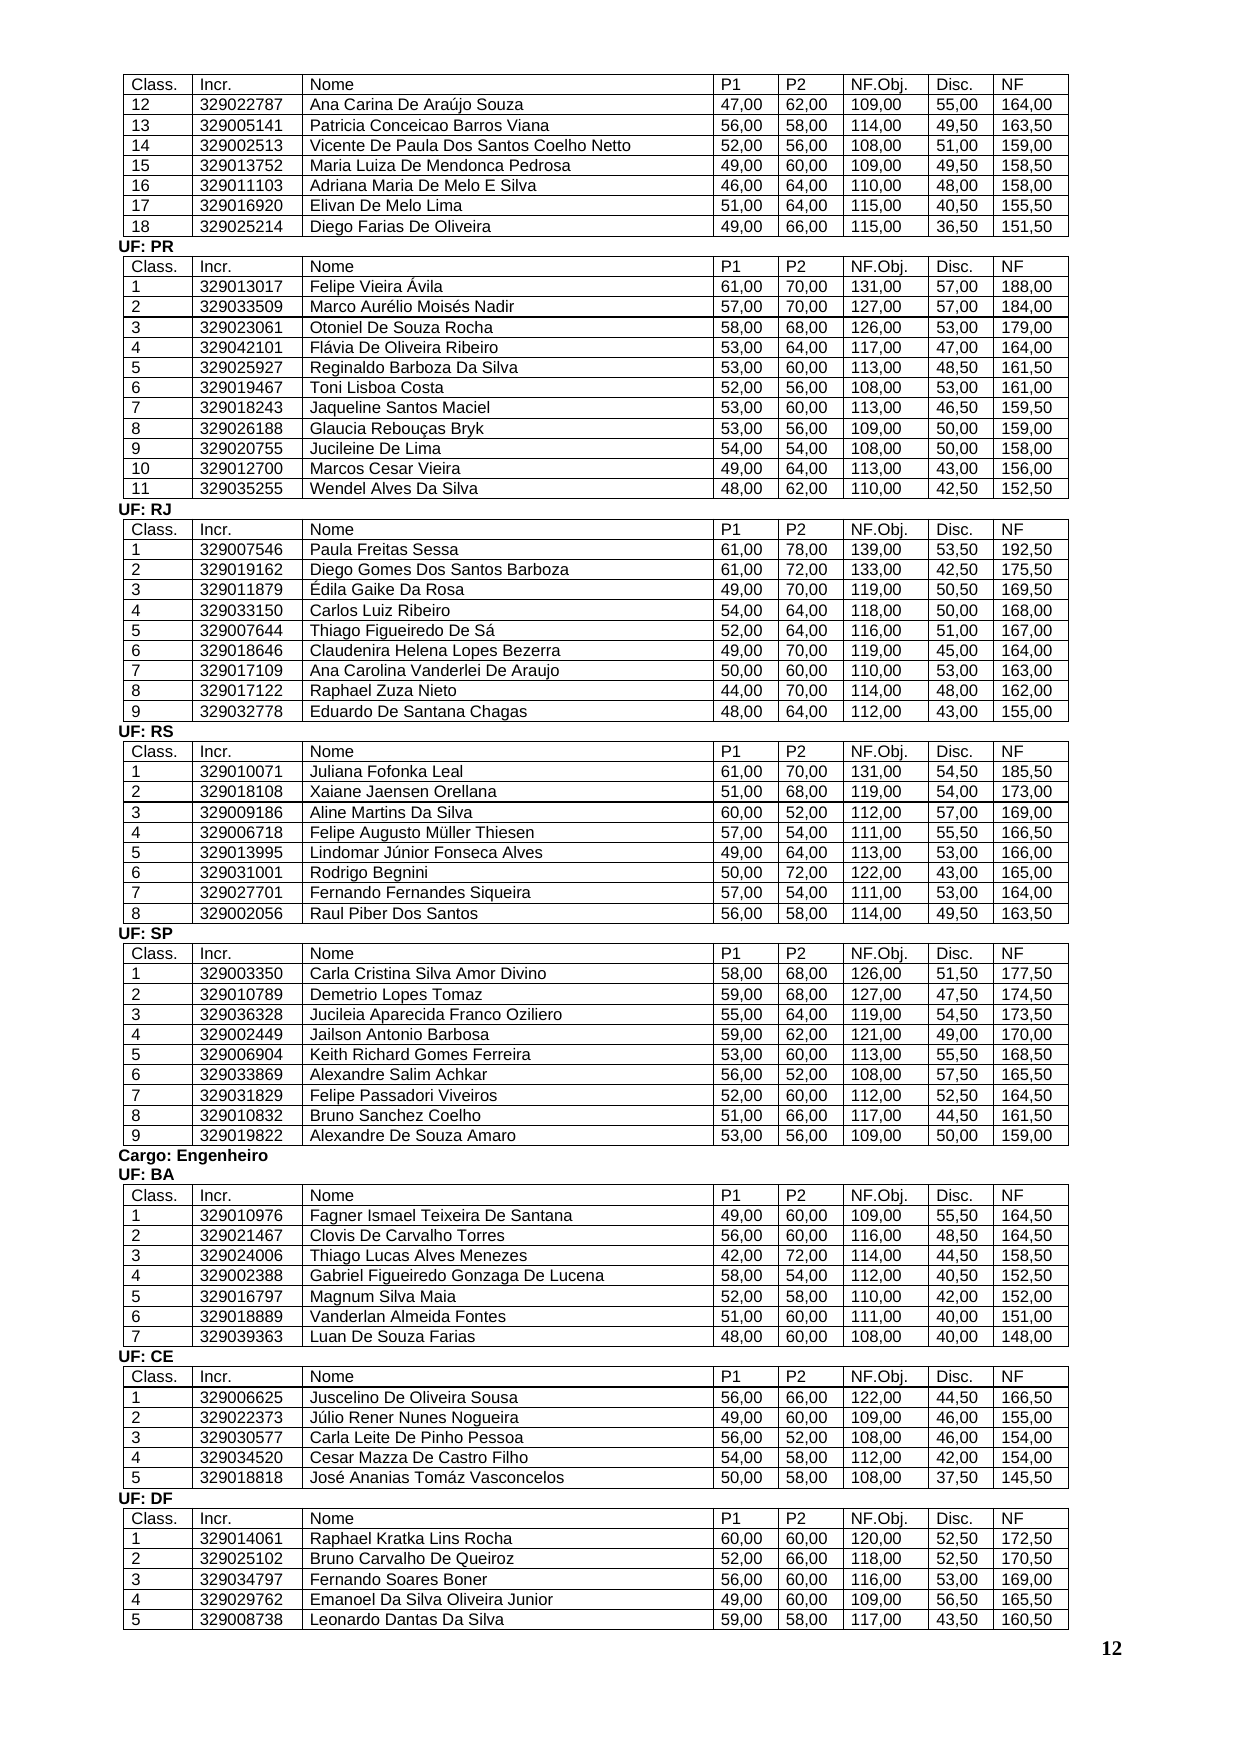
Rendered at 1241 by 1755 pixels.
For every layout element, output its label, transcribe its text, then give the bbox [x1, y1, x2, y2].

table_cell 54,00 [779, 1266, 843, 1285]
table_header Disc. [929, 1185, 993, 1204]
table_cell 48,50 [929, 1226, 993, 1245]
table_cell 43,00 [929, 863, 993, 882]
table_cell 44,50 [929, 1388, 993, 1407]
table_cell José Ananias Tomáz Vasconcelos [303, 1468, 713, 1487]
table_cell 36,50 [929, 216, 993, 236]
table_cell 52,00 [714, 136, 778, 155]
table_cell 329019467 [193, 378, 302, 397]
table_cell 329035255 [193, 479, 302, 498]
table_cell 164,00 [994, 95, 1068, 114]
table_cell 126,00 [844, 964, 928, 983]
table_cell 40,50 [929, 196, 993, 215]
table_header NF [994, 1367, 1068, 1386]
table_cell 2 [124, 782, 192, 801]
table_cell 70,00 [779, 297, 843, 316]
table_cell 329017122 [193, 681, 302, 700]
table_cell 53,00 [929, 883, 993, 902]
table_cell Alexandre De Souza Amaro [303, 1126, 713, 1145]
table_cell 15 [124, 156, 192, 175]
table_cell 329033509 [193, 297, 302, 316]
table_cell 126,00 [844, 318, 928, 337]
table_cell 57,50 [929, 1065, 993, 1084]
table_cell 179,00 [994, 318, 1068, 337]
table_cell Maria Luiza De Mendonca Pedrosa [303, 156, 713, 175]
table_cell 51,50 [929, 964, 993, 983]
table_cell 60,00 [779, 1045, 843, 1064]
table_cell 110,00 [844, 1286, 928, 1306]
table_cell 329025214 [193, 216, 302, 236]
table_cell 167,00 [994, 621, 1068, 640]
table_cell 49,00 [929, 1025, 993, 1044]
table_cell 51,00 [714, 1106, 778, 1125]
table_cell 64,00 [779, 459, 843, 478]
table_cell 169,00 [994, 1569, 1068, 1588]
table_cell 58,00 [779, 1448, 843, 1467]
table_cell 3 [124, 1005, 192, 1024]
table_header Class. [124, 1367, 192, 1386]
table_cell 329019162 [193, 560, 302, 579]
table_cell 54,50 [929, 1005, 993, 1024]
table_cell 151,50 [994, 216, 1068, 236]
table_cell 43,00 [929, 701, 993, 721]
table_cell 109,00 [844, 1206, 928, 1225]
table_cell 55,50 [929, 1206, 993, 1225]
table_cell 6 [124, 1065, 192, 1084]
table_cell 329019822 [193, 1126, 302, 1145]
table_cell 329010832 [193, 1106, 302, 1125]
table_cell 166,50 [994, 1388, 1068, 1407]
table_cell 329010789 [193, 984, 302, 1003]
table_cell Magnum Silva Maia [303, 1286, 713, 1306]
table_header P2 [779, 1509, 843, 1528]
table_cell 53,00 [714, 358, 778, 377]
table_cell 109,00 [844, 1408, 928, 1427]
table_cell 72,00 [779, 1246, 843, 1265]
table_cell 164,50 [994, 1206, 1068, 1225]
table_cell 1 [124, 1388, 192, 1407]
table_cell Fagner Ismael Teixeira De Santana [303, 1206, 713, 1225]
table_header Incr. [193, 1367, 302, 1386]
table_cell 7 [124, 661, 192, 680]
table_cell 329033150 [193, 600, 302, 619]
table_cell 160,50 [994, 1610, 1068, 1629]
table_cell 163,50 [994, 904, 1068, 923]
table_cell 152,50 [994, 1266, 1068, 1285]
table_cell 59,00 [714, 1025, 778, 1044]
table_cell 2 [124, 560, 192, 579]
table_cell 1 [124, 1206, 192, 1225]
table_cell 68,00 [779, 984, 843, 1003]
table_cell 49,00 [714, 843, 778, 862]
table_cell Aline Martins Da Silva [303, 803, 713, 822]
table_cell 117,00 [844, 1106, 928, 1125]
table_cell 68,00 [779, 782, 843, 801]
table_cell 60,00 [714, 803, 778, 822]
table_cell 60,00 [779, 1226, 843, 1245]
table_cell 61,00 [714, 560, 778, 579]
table_cell 329002513 [193, 136, 302, 155]
table_cell 108,00 [844, 439, 928, 458]
table_cell 329018243 [193, 398, 302, 417]
table_cell 16 [124, 176, 192, 195]
table_cell 329029762 [193, 1590, 302, 1609]
table_cell 57,00 [929, 803, 993, 822]
table_cell Alexandre Salim Achkar [303, 1065, 713, 1084]
table_cell 164,00 [994, 338, 1068, 357]
table_cell 145,50 [994, 1468, 1068, 1487]
table_cell 329032778 [193, 701, 302, 721]
table_cell 44,50 [929, 1106, 993, 1125]
table_cell 11 [124, 479, 192, 498]
table_cell 5 [124, 358, 192, 377]
table_cell 52,00 [779, 803, 843, 822]
table_cell 329018108 [193, 782, 302, 801]
table_header P1 [714, 257, 778, 276]
table_cell 155,00 [994, 701, 1068, 721]
table_cell 56,00 [714, 1569, 778, 1588]
table_cell 66,00 [779, 1388, 843, 1407]
table_header Incr. [193, 1185, 302, 1204]
table_cell 7 [124, 1085, 192, 1104]
table_cell 329031001 [193, 863, 302, 882]
table_cell 119,00 [844, 580, 928, 599]
table_header NF [994, 257, 1068, 276]
table_cell 43,50 [929, 1610, 993, 1629]
table_cell 154,00 [994, 1448, 1068, 1467]
table_cell Thiago Figueiredo De Sá [303, 621, 713, 640]
table_cell 329013752 [193, 156, 302, 175]
table_cell 52,00 [714, 378, 778, 397]
table_header Incr. [193, 520, 302, 539]
table_cell 3 [124, 1428, 192, 1447]
table_cell 131,00 [844, 762, 928, 781]
table_cell 55,00 [714, 1005, 778, 1024]
table_header Class. [124, 1185, 192, 1204]
table_header NF.Obj. [844, 1185, 928, 1204]
table_cell 51,00 [714, 1307, 778, 1326]
table_cell Fernando Fernandes Siqueira [303, 883, 713, 902]
table_header Class. [124, 75, 192, 94]
table_cell 156,00 [994, 459, 1068, 478]
table_cell Felipe Passadori Viveiros [303, 1085, 713, 1104]
table_cell 56,00 [714, 115, 778, 134]
table_cell 70,00 [779, 580, 843, 599]
table_cell 4 [124, 1448, 192, 1467]
table_cell 56,00 [779, 136, 843, 155]
table_header Incr. [193, 75, 302, 94]
table_cell 56,00 [714, 1065, 778, 1084]
table_header NF [994, 520, 1068, 539]
table_cell 118,00 [844, 600, 928, 619]
table_cell 329020755 [193, 439, 302, 458]
table_cell 64,00 [779, 176, 843, 195]
text UF: DF [118, 1488, 1122, 1508]
table_cell 154,00 [994, 1428, 1068, 1447]
table_header NF [994, 742, 1068, 761]
table_cell 60,00 [779, 398, 843, 417]
table_cell 170,00 [994, 1025, 1068, 1044]
table_cell 52,00 [779, 1065, 843, 1084]
table_cell 108,00 [844, 136, 928, 155]
table_cell 53,00 [714, 1126, 778, 1145]
table_cell 52,00 [714, 1286, 778, 1306]
table_cell 68,00 [779, 318, 843, 337]
table_cell 3 [124, 1246, 192, 1265]
table_cell 112,00 [844, 1085, 928, 1104]
table_cell 60,00 [779, 1085, 843, 1104]
table_cell 49,00 [714, 1408, 778, 1427]
table_cell 50,00 [929, 1126, 993, 1145]
table_cell 61,00 [714, 540, 778, 559]
table_cell 109,00 [844, 156, 928, 175]
table_cell 119,00 [844, 641, 928, 660]
table_cell 116,00 [844, 1226, 928, 1245]
table_cell 113,00 [844, 459, 928, 478]
table_cell 42,50 [929, 479, 993, 498]
table_cell 4 [124, 823, 192, 842]
table_header Nome [303, 75, 713, 94]
table_cell 2 [124, 1549, 192, 1568]
table_cell 56,00 [779, 1126, 843, 1145]
table_header P1 [714, 520, 778, 539]
table_cell 113,00 [844, 398, 928, 417]
table_cell 329002449 [193, 1025, 302, 1044]
table_cell 111,00 [844, 823, 928, 842]
table_cell 329024006 [193, 1246, 302, 1265]
table_cell 62,00 [779, 1025, 843, 1044]
table_cell 49,00 [714, 459, 778, 478]
table_header P1 [714, 944, 778, 963]
table_cell 49,00 [714, 1590, 778, 1609]
table_cell 329016920 [193, 196, 302, 215]
table_cell Otoniel De Souza Rocha [303, 318, 713, 337]
table_cell 48,00 [714, 1327, 778, 1346]
table_cell 48,00 [714, 479, 778, 498]
table_cell 8 [124, 1106, 192, 1125]
table_cell 161,50 [994, 1106, 1068, 1125]
table_cell 329013017 [193, 277, 302, 296]
table_cell 161,50 [994, 358, 1068, 377]
table_header Disc. [929, 75, 993, 94]
table_cell 108,00 [844, 1468, 928, 1487]
table_cell 9 [124, 439, 192, 458]
table_cell 188,00 [994, 277, 1068, 296]
table_cell Bruno Carvalho De Queiroz [303, 1549, 713, 1568]
table_cell 3 [124, 580, 192, 599]
table_cell 329012700 [193, 459, 302, 478]
table_cell 111,00 [844, 1307, 928, 1326]
table_cell 51,00 [714, 196, 778, 215]
table_cell 329034520 [193, 1448, 302, 1467]
table_cell 14 [124, 136, 192, 155]
table_cell 44,00 [714, 681, 778, 700]
table_cell 54,00 [714, 439, 778, 458]
table_cell 158,50 [994, 1246, 1068, 1265]
table_cell 6 [124, 1307, 192, 1326]
table_cell 5 [124, 1286, 192, 1306]
table_cell Jailson Antonio Barbosa [303, 1025, 713, 1044]
table_cell 108,00 [844, 1065, 928, 1084]
table_cell 45,00 [929, 641, 993, 660]
table_cell 5 [124, 621, 192, 640]
table_cell 40,00 [929, 1307, 993, 1326]
table_cell 78,00 [779, 540, 843, 559]
table_cell 177,50 [994, 964, 1068, 983]
table_cell Clovis De Carvalho Torres [303, 1226, 713, 1245]
table_cell 109,00 [844, 419, 928, 438]
table_header NF.Obj. [844, 742, 928, 761]
table_cell 120,00 [844, 1529, 928, 1548]
table_cell 49,50 [929, 904, 993, 923]
table_cell 60,00 [779, 1569, 843, 1588]
table_cell 108,00 [844, 378, 928, 397]
table_cell Jaqueline Santos Maciel [303, 398, 713, 417]
table_cell 113,00 [844, 1045, 928, 1064]
table_cell Leonardo Dantas Da Silva [303, 1610, 713, 1629]
table_header NF.Obj. [844, 1509, 928, 1528]
table_cell 158,00 [994, 439, 1068, 458]
table_header P1 [714, 75, 778, 94]
table_header P1 [714, 1367, 778, 1386]
table_cell 47,50 [929, 984, 993, 1003]
table_cell 60,00 [779, 358, 843, 377]
table_header Incr. [193, 1509, 302, 1528]
table_cell 54,00 [929, 782, 993, 801]
table_cell 56,00 [714, 1226, 778, 1245]
table_header NF [994, 1185, 1068, 1204]
table_cell 60,00 [779, 1590, 843, 1609]
table_cell 329018818 [193, 1468, 302, 1487]
table_cell 58,00 [779, 1610, 843, 1629]
table_cell 46,00 [929, 1428, 993, 1447]
table_cell 329036328 [193, 1005, 302, 1024]
table_cell Carla Cristina Silva Amor Divino [303, 964, 713, 983]
table_cell 329011879 [193, 580, 302, 599]
table_header NF.Obj. [844, 520, 928, 539]
table_header P2 [779, 944, 843, 963]
table_cell 40,00 [929, 1327, 993, 1346]
table_cell 110,00 [844, 479, 928, 498]
table_cell Toni Lisboa Costa [303, 378, 713, 397]
table_cell 192,50 [994, 540, 1068, 559]
table_cell 58,00 [779, 115, 843, 134]
table_cell 55,00 [929, 95, 993, 114]
table_header Nome [303, 1367, 713, 1386]
table_cell 49,00 [714, 1206, 778, 1225]
table_cell 165,50 [994, 1065, 1068, 1084]
table_cell 185,50 [994, 762, 1068, 781]
table_cell 127,00 [844, 297, 928, 316]
table_cell 2 [124, 1408, 192, 1427]
table_header P1 [714, 1185, 778, 1204]
table_cell Juliana Fofonka Leal [303, 762, 713, 781]
table_cell 3 [124, 318, 192, 337]
table_header P2 [779, 75, 843, 94]
table_cell 1 [124, 540, 192, 559]
table_cell Claudenira Helena Lopes Bezerra [303, 641, 713, 660]
table_cell 329002056 [193, 904, 302, 923]
table_cell 64,00 [779, 196, 843, 215]
table_cell 49,50 [929, 115, 993, 134]
table_cell Raphael Zuza Nieto [303, 681, 713, 700]
table_cell 72,00 [779, 863, 843, 882]
text UF: PR [118, 237, 1122, 256]
table_cell 7 [124, 883, 192, 902]
table_header Nome [303, 742, 713, 761]
table_cell 50,00 [929, 439, 993, 458]
table_cell 58,00 [779, 904, 843, 923]
table_cell 64,00 [779, 843, 843, 862]
table_header NF.Obj. [844, 257, 928, 276]
table_cell 2 [124, 297, 192, 316]
table_header Disc. [929, 520, 993, 539]
table_cell 49,50 [929, 156, 993, 175]
table_cell Lindomar Júnior Fonseca Alves [303, 843, 713, 862]
table_cell Patricia Conceicao Barros Viana [303, 115, 713, 134]
table_cell 64,00 [779, 621, 843, 640]
table_cell 329014061 [193, 1529, 302, 1548]
table_cell 18 [124, 216, 192, 236]
table_cell 108,00 [844, 1327, 928, 1346]
table_header Disc. [929, 944, 993, 963]
table_cell 127,00 [844, 984, 928, 1003]
table_cell 53,00 [714, 338, 778, 357]
table_cell 37,50 [929, 1468, 993, 1487]
table_cell 151,00 [994, 1307, 1068, 1326]
table_cell 329006718 [193, 823, 302, 842]
table_cell 1 [124, 1529, 192, 1548]
table_cell 54,00 [714, 1448, 778, 1467]
table_cell 57,00 [714, 823, 778, 842]
table_cell 70,00 [779, 762, 843, 781]
table_cell 115,00 [844, 196, 928, 215]
table_header Nome [303, 1185, 713, 1204]
text UF: CE [118, 1347, 1122, 1366]
table_cell 59,00 [714, 984, 778, 1003]
table_cell Wendel Alves Da Silva [303, 479, 713, 498]
table_cell 329017109 [193, 661, 302, 680]
table_cell 46,00 [929, 1408, 993, 1427]
table_cell 58,00 [714, 964, 778, 983]
table_header Class. [124, 742, 192, 761]
table_cell 56,00 [714, 904, 778, 923]
table_header Disc. [929, 1509, 993, 1528]
table_cell 48,50 [929, 358, 993, 377]
table_cell 50,00 [929, 600, 993, 619]
table_cell 1 [124, 277, 192, 296]
table_cell 173,50 [994, 1005, 1068, 1024]
table_cell Diego Farias De Oliveira [303, 216, 713, 236]
table_header P2 [779, 742, 843, 761]
table_cell 329006625 [193, 1388, 302, 1407]
table_cell 70,00 [779, 277, 843, 296]
table_header Nome [303, 520, 713, 539]
table_cell 42,00 [714, 1246, 778, 1265]
table_cell Reginaldo Barboza Da Silva [303, 358, 713, 377]
table_cell 329042101 [193, 338, 302, 357]
table_cell 48,00 [929, 681, 993, 700]
table_cell 60,00 [779, 1206, 843, 1225]
table_cell 163,00 [994, 661, 1068, 680]
table_cell 61,00 [714, 277, 778, 296]
table_cell 53,00 [929, 318, 993, 337]
table_cell 53,00 [929, 1569, 993, 1588]
table_header NF [994, 75, 1068, 94]
table_cell 42,00 [929, 1286, 993, 1306]
table_cell 54,00 [779, 439, 843, 458]
table_cell 166,50 [994, 823, 1068, 842]
table_cell 42,50 [929, 560, 993, 579]
table_cell 70,00 [779, 641, 843, 660]
table_cell 52,00 [714, 1549, 778, 1568]
table_cell 175,50 [994, 560, 1068, 579]
table_cell 56,00 [779, 419, 843, 438]
table_cell 329013995 [193, 843, 302, 862]
table_cell 53,00 [929, 661, 993, 680]
table_cell 53,00 [714, 398, 778, 417]
table_cell 131,00 [844, 277, 928, 296]
table_cell 12 [124, 95, 192, 114]
table_cell 56,00 [714, 1388, 778, 1407]
table_cell 329031829 [193, 1085, 302, 1104]
table_cell Glaucia Rebouças Bryk [303, 419, 713, 438]
table_cell 52,50 [929, 1529, 993, 1548]
text UF: SP [118, 924, 1122, 943]
table_cell 52,00 [779, 1428, 843, 1447]
table_cell 8 [124, 904, 192, 923]
table_cell 329030577 [193, 1428, 302, 1447]
table_header NF.Obj. [844, 1367, 928, 1386]
table_cell 57,00 [929, 277, 993, 296]
table_cell 114,00 [844, 904, 928, 923]
table_cell 47,00 [929, 338, 993, 357]
text UF: RS [118, 722, 1122, 741]
table_cell 168,50 [994, 1045, 1068, 1064]
table_cell 329006904 [193, 1045, 302, 1064]
table_cell 114,00 [844, 115, 928, 134]
table_header Disc. [929, 742, 993, 761]
table_cell 56,00 [714, 1428, 778, 1447]
table_cell 329011103 [193, 176, 302, 195]
table_cell 116,00 [844, 1569, 928, 1588]
table_cell Jucileine De Lima [303, 439, 713, 458]
table_cell Juscelino De Oliveira Sousa [303, 1388, 713, 1407]
table_cell 13 [124, 115, 192, 134]
table_cell 52,50 [929, 1085, 993, 1104]
table_cell 329039363 [193, 1327, 302, 1346]
table_cell 113,00 [844, 843, 928, 862]
table_header Nome [303, 1509, 713, 1528]
table_cell 152,00 [994, 1286, 1068, 1306]
table_cell 57,00 [929, 297, 993, 316]
table_cell 58,00 [779, 1286, 843, 1306]
table_cell 169,00 [994, 803, 1068, 822]
table_cell 109,00 [844, 1590, 928, 1609]
table_cell 115,00 [844, 216, 928, 236]
table_cell 1 [124, 762, 192, 781]
table_cell 55,50 [929, 1045, 993, 1064]
table_cell 112,00 [844, 1266, 928, 1285]
table_cell 108,00 [844, 1428, 928, 1447]
table_cell 166,00 [994, 843, 1068, 862]
table_cell 174,50 [994, 984, 1068, 1003]
table_cell 329009186 [193, 803, 302, 822]
table_cell 112,00 [844, 1448, 928, 1467]
table_cell 114,00 [844, 681, 928, 700]
table_cell 117,00 [844, 1610, 928, 1629]
table_cell 109,00 [844, 1126, 928, 1145]
table_cell 64,00 [779, 701, 843, 721]
table_cell 119,00 [844, 1005, 928, 1024]
table_cell 53,00 [714, 419, 778, 438]
table_cell 329018889 [193, 1307, 302, 1326]
table_cell 49,00 [714, 580, 778, 599]
table_cell 2 [124, 1226, 192, 1245]
table_cell 164,50 [994, 1226, 1068, 1245]
table_cell 60,00 [714, 1529, 778, 1548]
table_header Nome [303, 944, 713, 963]
table_cell 51,00 [929, 621, 993, 640]
table_cell 139,00 [844, 540, 928, 559]
table_cell 329003350 [193, 964, 302, 983]
table_cell Diego Gomes Dos Santos Barboza [303, 560, 713, 579]
table_cell 329025102 [193, 1549, 302, 1568]
table_cell 5 [124, 1610, 192, 1629]
table_cell 184,00 [994, 297, 1068, 316]
table_cell 122,00 [844, 1388, 928, 1407]
table_cell 118,00 [844, 1549, 928, 1568]
table_cell Édila Gaike Da Rosa [303, 580, 713, 599]
table_cell 329010976 [193, 1206, 302, 1225]
table_cell 110,00 [844, 661, 928, 680]
table_cell 329025927 [193, 358, 302, 377]
table_cell 50,50 [929, 580, 993, 599]
text UF: BA [118, 1165, 1122, 1184]
table_cell Vanderlan Almeida Fontes [303, 1307, 713, 1326]
table_cell 165,50 [994, 1590, 1068, 1609]
table_cell 169,50 [994, 580, 1068, 599]
table_header P1 [714, 742, 778, 761]
table_cell Rodrigo Begnini [303, 863, 713, 882]
table_cell 51,00 [714, 782, 778, 801]
table_cell Flávia De Oliveira Ribeiro [303, 338, 713, 357]
table_cell 159,00 [994, 1126, 1068, 1145]
table_cell 159,50 [994, 398, 1068, 417]
table_cell 329022373 [193, 1408, 302, 1427]
table_cell 133,00 [844, 560, 928, 579]
table_header NF.Obj. [844, 75, 928, 94]
table_cell 155,00 [994, 1408, 1068, 1427]
table_cell Felipe Augusto Müller Thiesen [303, 823, 713, 842]
table_cell 54,00 [779, 823, 843, 842]
table_cell 155,50 [994, 196, 1068, 215]
table_cell 4 [124, 1266, 192, 1285]
table_cell 2 [124, 984, 192, 1003]
table_header Incr. [193, 257, 302, 276]
table_cell 54,00 [779, 883, 843, 902]
table_header P2 [779, 520, 843, 539]
table_cell 7 [124, 398, 192, 417]
table_cell 52,50 [929, 1549, 993, 1568]
table_cell 9 [124, 701, 192, 721]
table_cell Carla Leite De Pinho Pessoa [303, 1428, 713, 1447]
table_cell Fernando Soares Boner [303, 1569, 713, 1588]
table_cell 57,00 [714, 297, 778, 316]
table_cell 329007546 [193, 540, 302, 559]
table_cell 329007644 [193, 621, 302, 640]
table_cell 164,50 [994, 1085, 1068, 1104]
table_cell 6 [124, 641, 192, 660]
table_cell 53,00 [714, 1045, 778, 1064]
table_cell 148,00 [994, 1327, 1068, 1346]
table_cell 4 [124, 1025, 192, 1044]
table_cell 329026188 [193, 419, 302, 438]
table_cell 329018646 [193, 641, 302, 660]
table_cell 60,00 [779, 1307, 843, 1326]
table_cell 329023061 [193, 318, 302, 337]
table_cell 329005141 [193, 115, 302, 134]
table_header Incr. [193, 742, 302, 761]
table_header Disc. [929, 257, 993, 276]
table_cell 5 [124, 1045, 192, 1064]
table_cell Carlos Luiz Ribeiro [303, 600, 713, 619]
table_header NF [994, 944, 1068, 963]
table_cell 172,50 [994, 1529, 1068, 1548]
table_header P2 [779, 1367, 843, 1386]
table_cell 3 [124, 803, 192, 822]
table_cell 66,00 [779, 216, 843, 236]
table_cell 111,00 [844, 883, 928, 902]
table_cell 329016797 [193, 1286, 302, 1306]
table_cell 49,00 [714, 156, 778, 175]
table_cell Emanoel Da Silva Oliveira Junior [303, 1590, 713, 1609]
table_cell 58,00 [779, 1468, 843, 1487]
table_cell 114,00 [844, 1246, 928, 1265]
table_cell 161,00 [994, 378, 1068, 397]
table_cell 121,00 [844, 1025, 928, 1044]
table_cell 7 [124, 1327, 192, 1346]
table_cell 49,00 [714, 216, 778, 236]
table_cell 53,50 [929, 540, 993, 559]
table_cell 158,50 [994, 156, 1068, 175]
table_cell Demetrio Lopes Tomaz [303, 984, 713, 1003]
table_cell 112,00 [844, 701, 928, 721]
table_cell 60,00 [779, 1327, 843, 1346]
table_cell 50,00 [714, 661, 778, 680]
table_cell Xaiane Jaensen Orellana [303, 782, 713, 801]
table_cell 58,00 [714, 318, 778, 337]
table_header Class. [124, 944, 192, 963]
table_cell 4 [124, 338, 192, 357]
table_cell Marco Aurélio Moisés Nadir [303, 297, 713, 316]
table_cell 164,00 [994, 641, 1068, 660]
table_cell 60,00 [779, 661, 843, 680]
table_cell 8 [124, 419, 192, 438]
table_cell 50,00 [714, 1468, 778, 1487]
table_header NF.Obj. [844, 944, 928, 963]
table_cell 113,00 [844, 358, 928, 377]
table_cell 61,00 [714, 762, 778, 781]
table_cell 329033869 [193, 1065, 302, 1084]
table_cell 6 [124, 378, 192, 397]
table_cell Raul Piber Dos Santos [303, 904, 713, 923]
table_cell 329002388 [193, 1266, 302, 1285]
table_header Nome [303, 257, 713, 276]
table_cell Cesar Mazza De Castro Filho [303, 1448, 713, 1467]
table_cell 49,00 [714, 641, 778, 660]
table_cell 1 [124, 964, 192, 983]
text Cargo: Engenheiro [118, 1146, 1122, 1165]
table_cell Felipe Vieira Ávila [303, 277, 713, 296]
table_header Class. [124, 1509, 192, 1528]
table_cell Thiago Lucas Alves Menezes [303, 1246, 713, 1265]
table_cell 52,00 [714, 1085, 778, 1104]
table_cell 170,50 [994, 1549, 1068, 1568]
table_cell 5 [124, 1468, 192, 1487]
table_cell 3 [124, 1569, 192, 1588]
table_cell 68,00 [779, 964, 843, 983]
table_cell 44,50 [929, 1246, 993, 1265]
table_cell 162,00 [994, 681, 1068, 700]
table_header NF [994, 1509, 1068, 1528]
table_cell Gabriel Figueiredo Gonzaga De Lucena [303, 1266, 713, 1285]
table_header P2 [779, 257, 843, 276]
table_cell 329010071 [193, 762, 302, 781]
table_cell 168,00 [994, 600, 1068, 619]
table_cell 72,00 [779, 560, 843, 579]
table_header Class. [124, 257, 192, 276]
text UF: RJ [118, 499, 1122, 518]
table_header Class. [124, 520, 192, 539]
table_cell 329008738 [193, 1610, 302, 1629]
table_cell 329034797 [193, 1569, 302, 1588]
table_cell 159,00 [994, 136, 1068, 155]
table_cell 173,00 [994, 782, 1068, 801]
table_cell 50,00 [714, 863, 778, 882]
table_cell 5 [124, 843, 192, 862]
table_cell Keith Richard Gomes Ferreira [303, 1045, 713, 1064]
table_cell 66,00 [779, 1549, 843, 1568]
table_cell Bruno Sanchez Coelho [303, 1106, 713, 1125]
table_cell Júlio Rener Nunes Nogueira [303, 1408, 713, 1427]
table_header P2 [779, 1185, 843, 1204]
table_cell 116,00 [844, 621, 928, 640]
table_cell 58,00 [714, 1266, 778, 1285]
table_cell 152,50 [994, 479, 1068, 498]
table_cell Ana Carina De Araújo Souza [303, 95, 713, 114]
table_cell 47,00 [714, 95, 778, 114]
table_cell Luan De Souza Farias [303, 1327, 713, 1346]
table_cell 64,00 [779, 1005, 843, 1024]
table_cell 60,00 [779, 1408, 843, 1427]
table_cell 9 [124, 1126, 192, 1145]
table_cell 62,00 [779, 479, 843, 498]
table_cell 54,00 [714, 600, 778, 619]
table_cell 117,00 [844, 338, 928, 357]
table_cell 329021467 [193, 1226, 302, 1245]
table_cell 42,00 [929, 1448, 993, 1467]
table_cell 64,00 [779, 600, 843, 619]
table_cell 46,50 [929, 398, 993, 417]
table_cell 164,00 [994, 883, 1068, 902]
table_cell 4 [124, 1590, 192, 1609]
table_cell Paula Freitas Sessa [303, 540, 713, 559]
table_cell 57,00 [714, 883, 778, 902]
table_cell 8 [124, 681, 192, 700]
table_cell 40,50 [929, 1266, 993, 1285]
table_cell 4 [124, 600, 192, 619]
table_header Disc. [929, 1367, 993, 1386]
table_cell 60,00 [779, 1529, 843, 1548]
table_cell Adriana Maria De Melo E Silva [303, 176, 713, 195]
table_cell 122,00 [844, 863, 928, 882]
table_cell 70,00 [779, 681, 843, 700]
table_cell 66,00 [779, 1106, 843, 1125]
table_cell 53,00 [929, 378, 993, 397]
table_cell 109,00 [844, 95, 928, 114]
table_cell 62,00 [779, 95, 843, 114]
table_cell Raphael Kratka Lins Rocha [303, 1529, 713, 1548]
table_cell 17 [124, 196, 192, 215]
table_cell 56,00 [779, 378, 843, 397]
table_cell Elivan De Melo Lima [303, 196, 713, 215]
table_cell 43,00 [929, 459, 993, 478]
table_cell 50,00 [929, 419, 993, 438]
table_cell 48,00 [714, 701, 778, 721]
table_cell 165,00 [994, 863, 1068, 882]
table_cell 53,00 [929, 843, 993, 862]
table_cell Vicente De Paula Dos Santos Coelho Netto [303, 136, 713, 155]
table_cell Ana Carolina Vanderlei De Araujo [303, 661, 713, 680]
table_cell 54,50 [929, 762, 993, 781]
table_cell 10 [124, 459, 192, 478]
table_header Incr. [193, 944, 302, 963]
table_cell 6 [124, 863, 192, 882]
table_cell 64,00 [779, 338, 843, 357]
table_cell 119,00 [844, 782, 928, 801]
table_cell 163,50 [994, 115, 1068, 134]
table_cell 52,00 [714, 621, 778, 640]
table_cell 55,50 [929, 823, 993, 842]
table_cell Marcos Cesar Vieira [303, 459, 713, 478]
table_cell 48,00 [929, 176, 993, 195]
table_cell 329027701 [193, 883, 302, 902]
table_cell 158,00 [994, 176, 1068, 195]
table_cell 46,00 [714, 176, 778, 195]
table_cell 60,00 [779, 156, 843, 175]
table_header P1 [714, 1509, 778, 1528]
table_cell 112,00 [844, 803, 928, 822]
table_cell 56,50 [929, 1590, 993, 1609]
table_cell 110,00 [844, 176, 928, 195]
table_cell 329022787 [193, 95, 302, 114]
table_cell Jucileia Aparecida Franco Oziliero [303, 1005, 713, 1024]
table_cell Eduardo De Santana Chagas [303, 701, 713, 721]
table_cell 159,00 [994, 419, 1068, 438]
table_cell 59,00 [714, 1610, 778, 1629]
table_cell 51,00 [929, 136, 993, 155]
